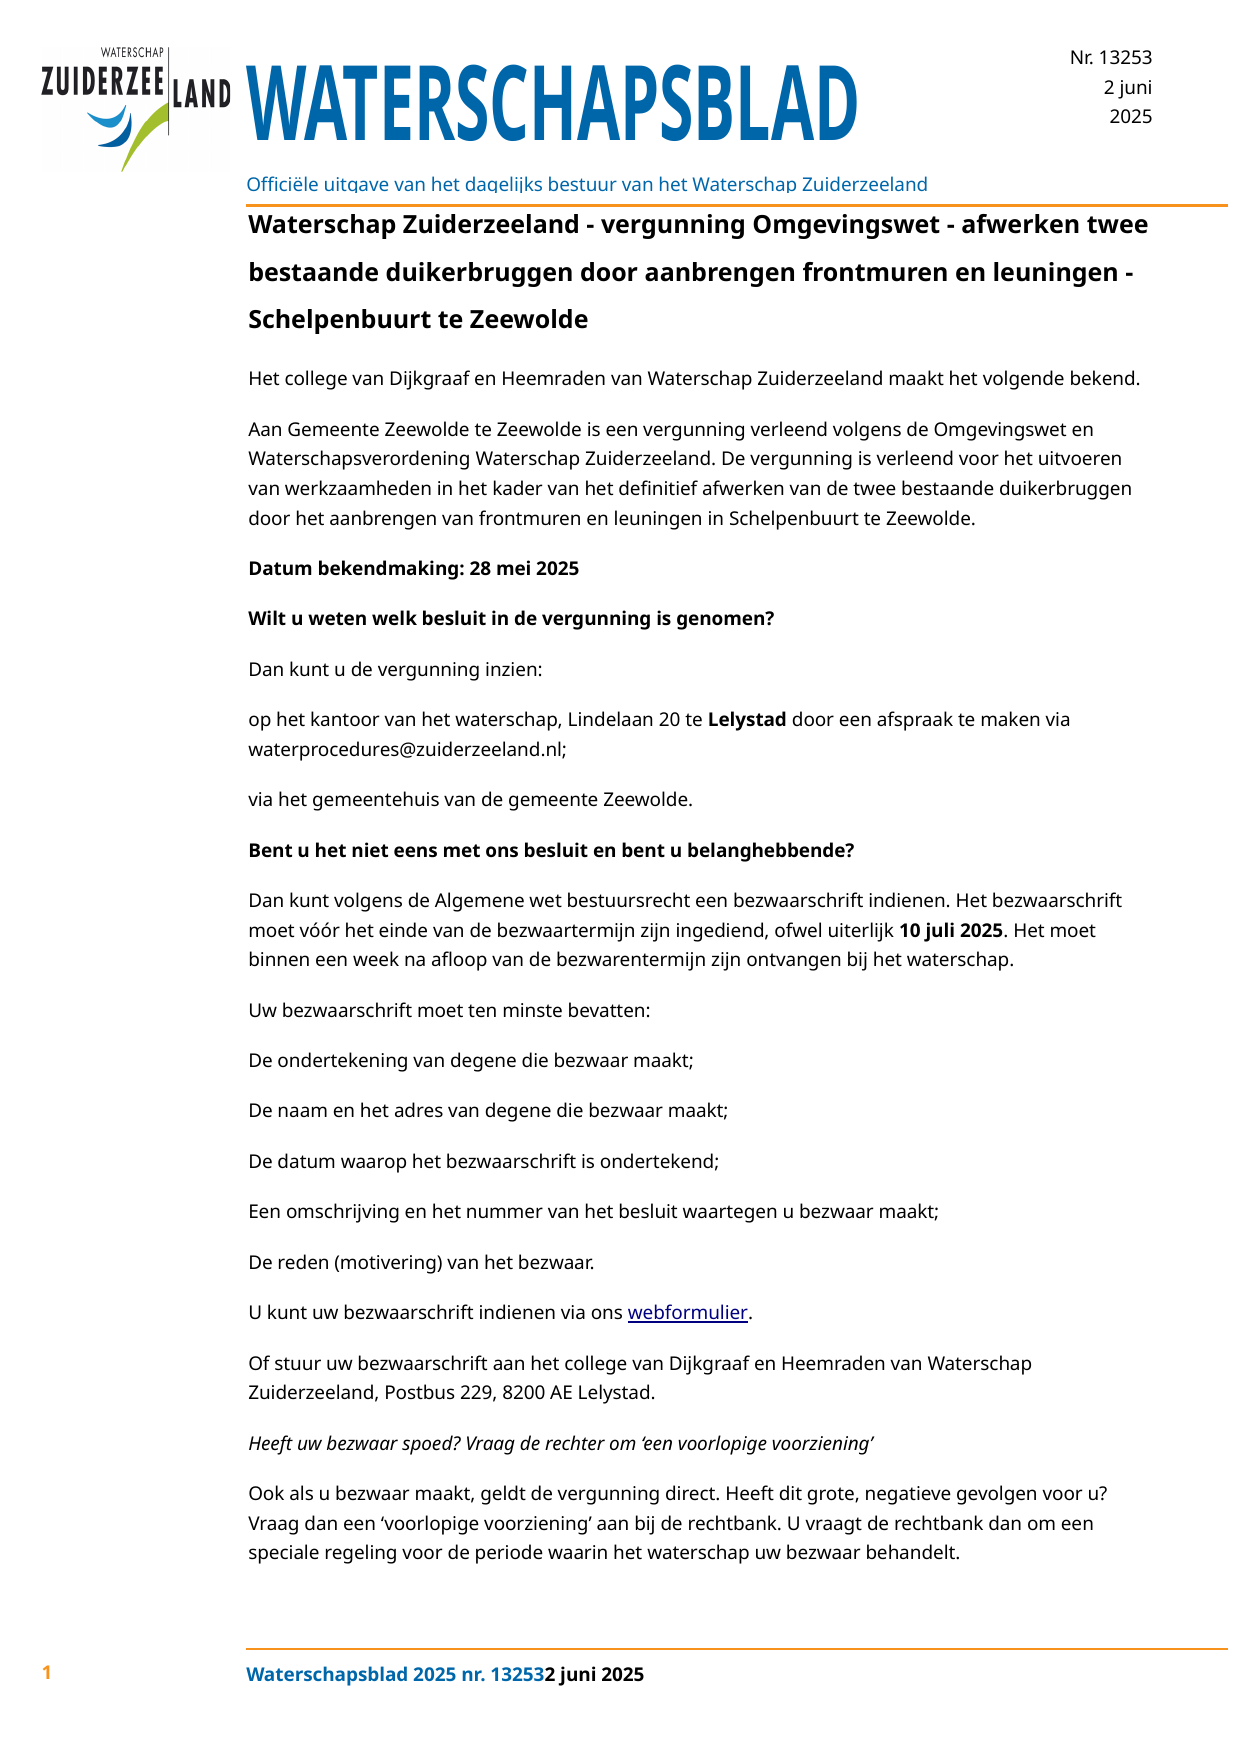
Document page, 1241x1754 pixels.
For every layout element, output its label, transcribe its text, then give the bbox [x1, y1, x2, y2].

text De reden (motivering) van het bezwaar. [248, 1249, 1152, 1274]
text op het kantoor van het waterschap, Lindelaan 20 te Lelystad door een afspraak te maken via waterprocedures@zuiderzeeland.nl; [248, 706, 1152, 762]
text Bent u het niet eens met ons besluit en bent u belanghebbende? [248, 837, 1152, 862]
text Dan kunt volgens de Algemene wet bestuursrecht een bezwaarschrift indienen. Het bezwaarschrift moet vóór het einde van de bezwaartermijn zijn ingediend, ofwel uiterlijk 10 juli 2025. Het moet binnen een week na afloop van de bezwarentermijn zijn ontvangen bij het waterschap. [248, 887, 1152, 972]
text De ondertekening van degene die bezwaar maakt; [248, 1047, 1152, 1073]
text Een omschrijving en het nummer van het besluit waartegen u bezwaar maakt; [248, 1198, 1152, 1224]
text Wilt u weten welk besluit in de vergunning is genomen? [248, 606, 1152, 631]
text Datum bekendmaking: 28 mei 2025 [248, 555, 1152, 581]
text Ook als u bezwaar maakt, geldt de vergunning direct. Heeft dit grote, negatieve gevolgen voor u? Vraag dan een ‘voorlopige voorziening’ aan bij de rechtbank. U vraagt de rechtbank dan om een speciale regeling voor de periode waarin het waterschap uw bezwaar behandelt. [248, 1480, 1152, 1565]
text Dan kunt u de vergunning inzien: [248, 656, 1152, 682]
text Aan Gemeente Zeewolde te Zeewolde is een vergunning verleend volgens de Omgevingswet en Waterschapsverordening Waterschap Zuiderzeeland. De vergunning is verleend voor het uitvoeren van werkzaamheden in het kader van het definitief afwerken van de twee bestaande duikerbruggen door het aanbrengen van frontmuren en leuningen in Schelpenbuurt te Zeewolde. [248, 416, 1152, 530]
text Uw bezwaarschrift moet ten minste bevatten: [248, 997, 1152, 1022]
text Het college van Dijkgraaf en Heemraden van Waterschap Zuiderzeeland maakt het volgende bekend. [248, 366, 1152, 391]
text U kunt uw bezwaarschrift indienen via ons webformulier. [248, 1299, 1152, 1325]
text via het gemeentehuis van de gemeente Zeewolde. [248, 786, 1152, 812]
text Heeft uw bezwaar spoed? Vraag de rechter om ‘een voorlopige voorziening’ [248, 1430, 1152, 1455]
text Waterschap Zuiderzeeland - vergunning Omgevingswet - afwerken twee bestaande duikerbruggen door aanbrengen frontmuren en leuningen - Schelpenbuurt te Zeewolde [248, 207, 1152, 336]
picture [41, 47, 231, 172]
text De datum waarop het bezwaarschrift is ondertekend; [248, 1148, 1152, 1174]
text De naam en het adres van degene die bezwaar maakt; [248, 1098, 1152, 1123]
text Of stuur uw bezwaarschrift aan het college van Dijkgraaf en Heemraden van Waterschap Zuiderzeeland, Postbus 229, 8200 AE Lelystad. [248, 1350, 1152, 1405]
